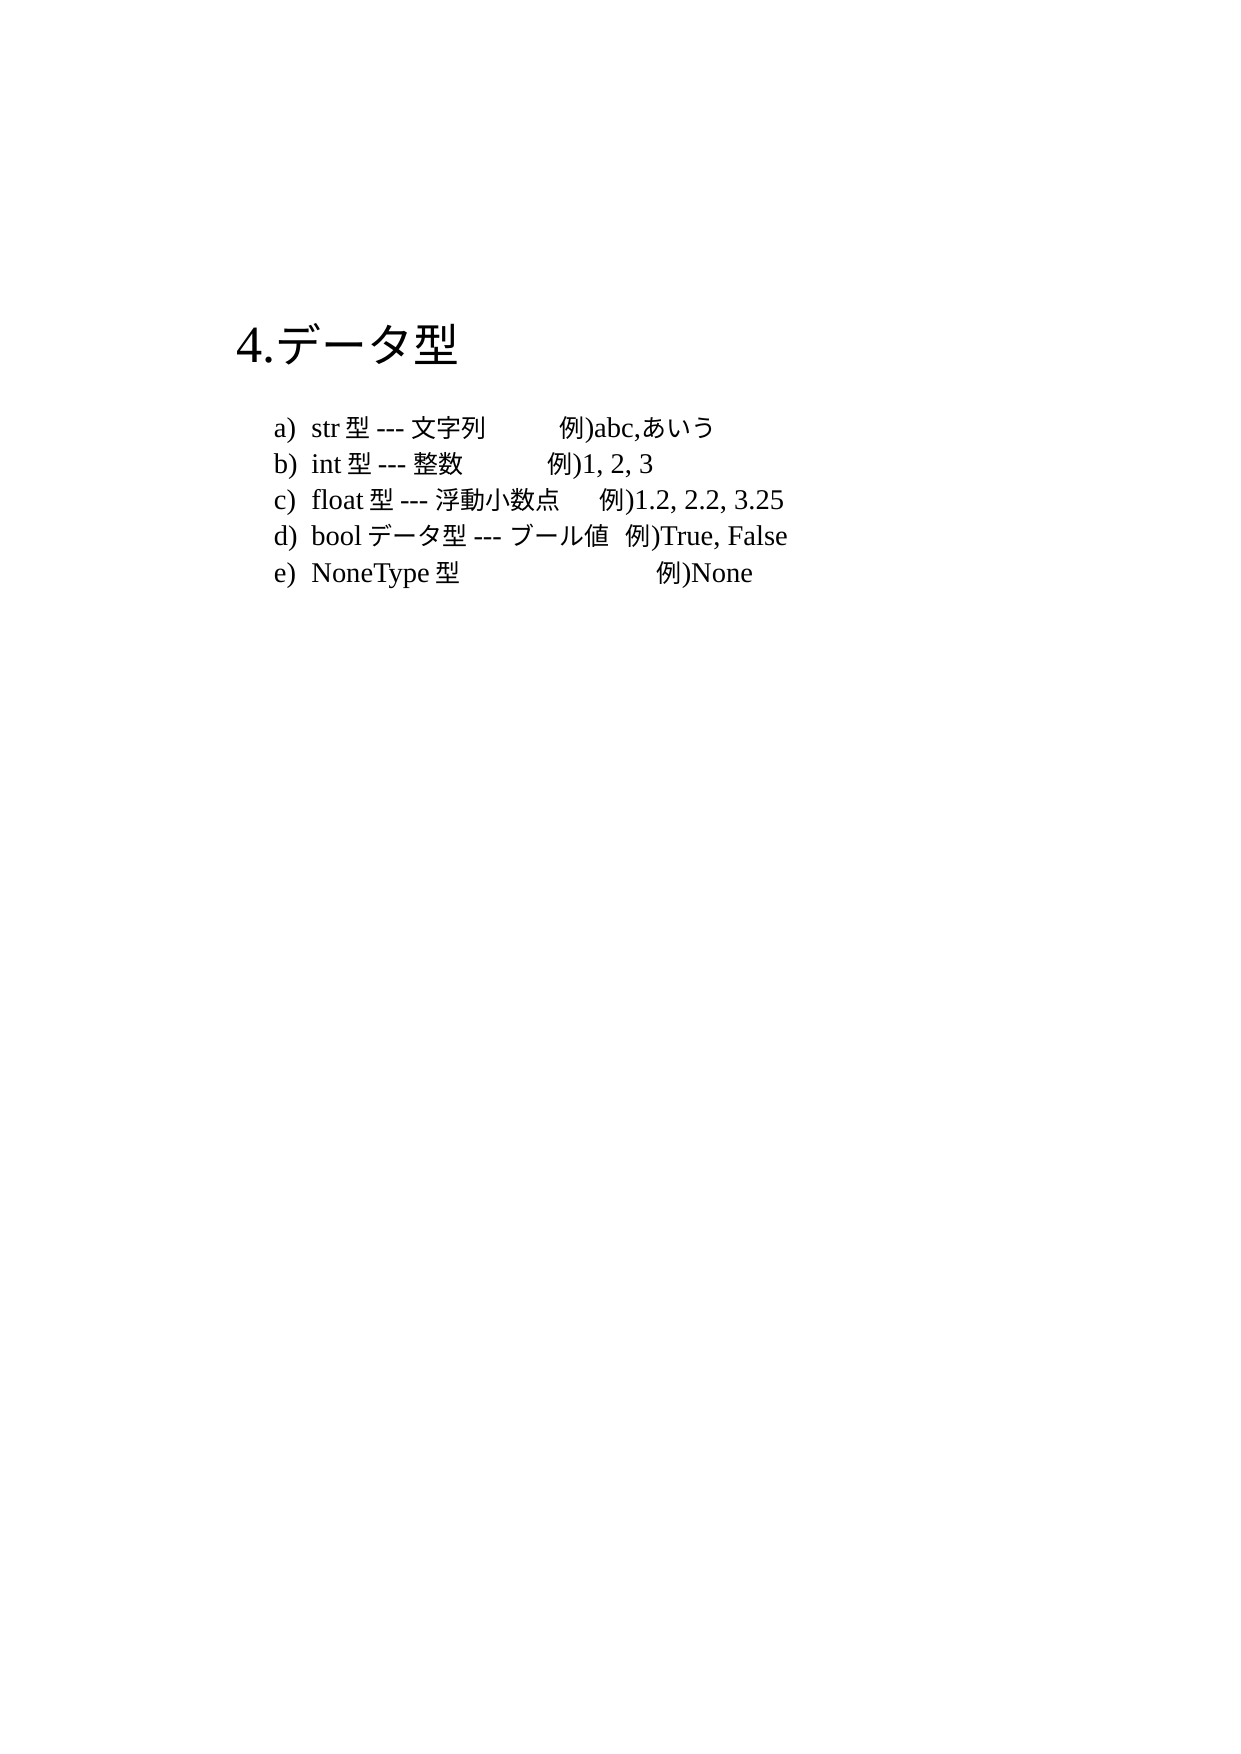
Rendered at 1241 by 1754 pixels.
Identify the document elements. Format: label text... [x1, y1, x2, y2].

list NoneType型 例)None [274, 553, 1063, 589]
list boolデータ型 --- ブール値 例)True, False [274, 517, 1063, 553]
text 4.データ型 [236, 309, 1063, 375]
list str型 --- 文字列 例)abc,あいう [274, 408, 1063, 444]
list int型 --- 整数 例)1, 2, 3 [274, 444, 1063, 481]
list float型 --- 浮動小数点 例)1.2, 2.2, 3.25 [274, 481, 1063, 517]
